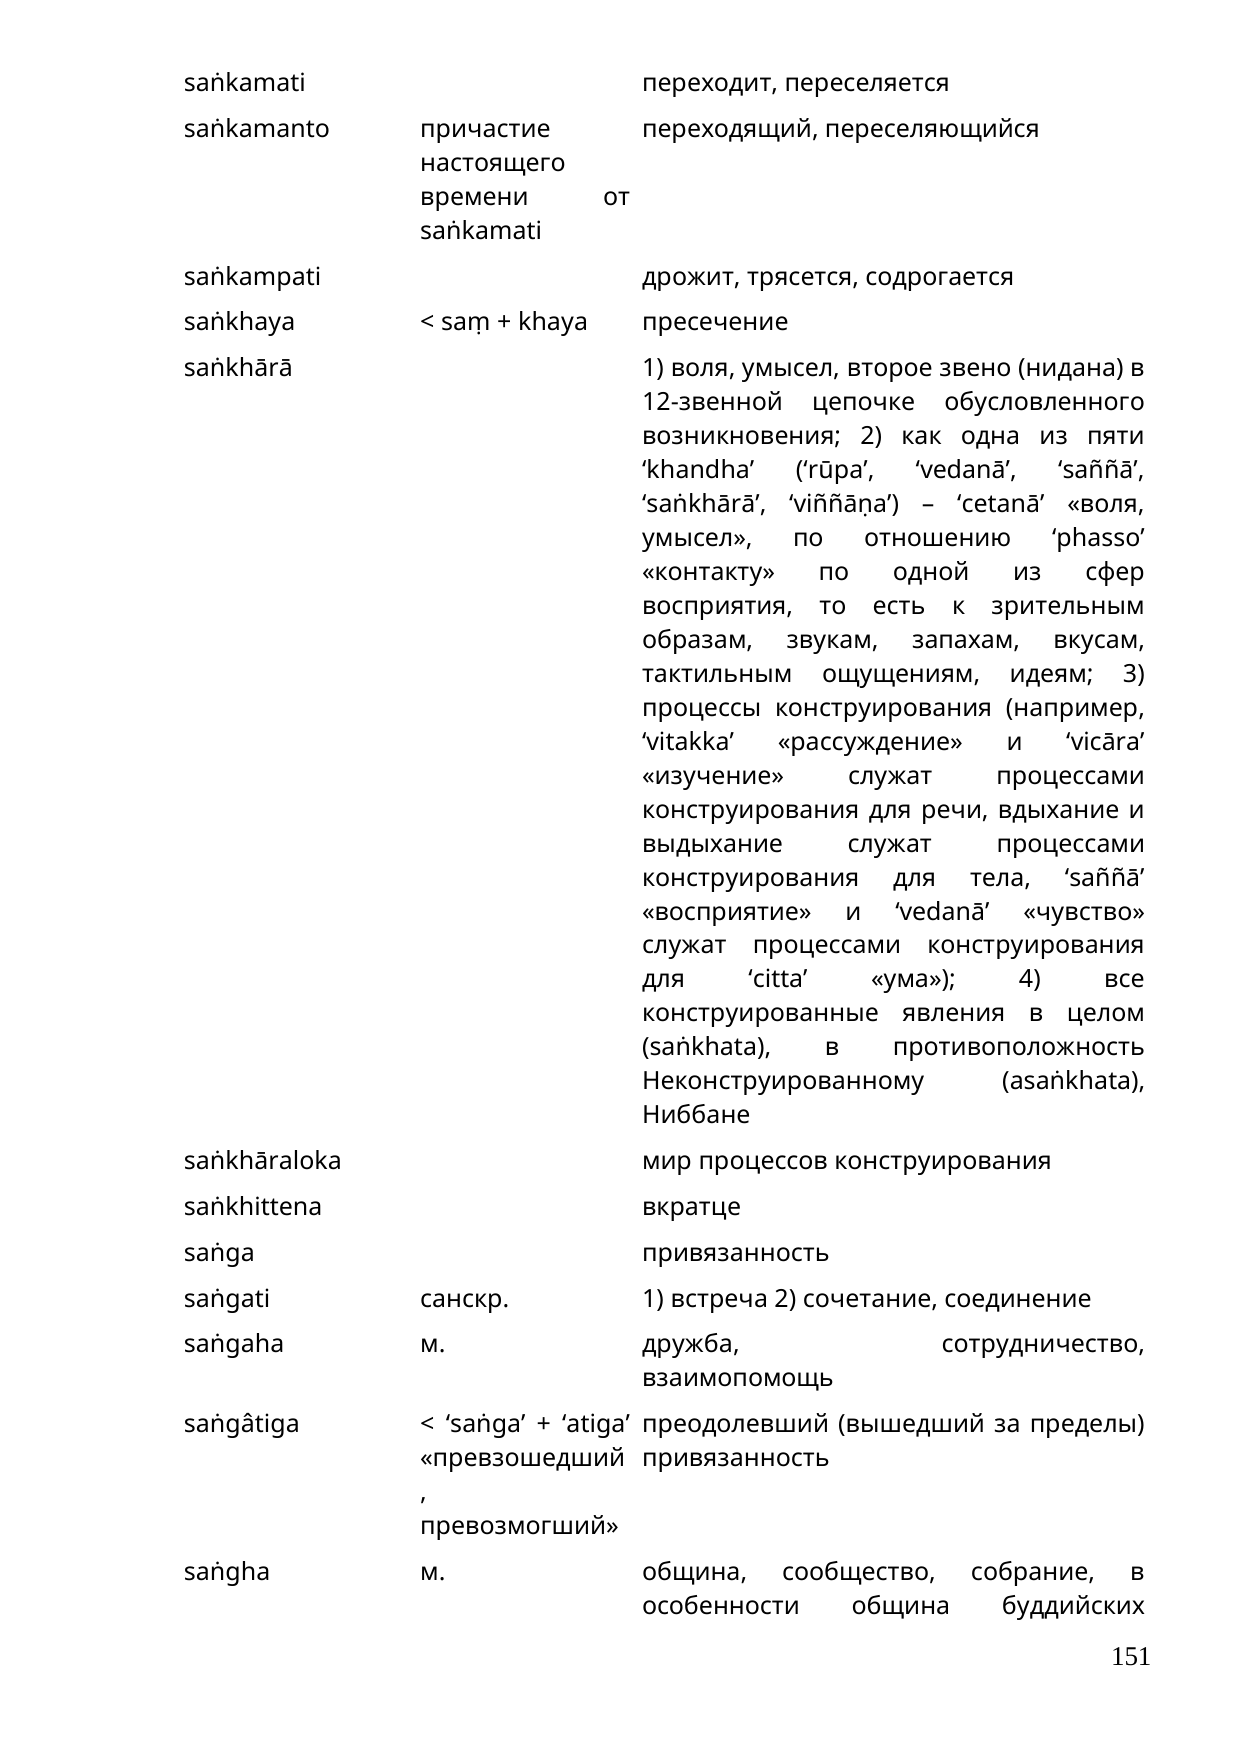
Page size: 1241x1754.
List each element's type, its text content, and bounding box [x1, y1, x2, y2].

table_cell дрожит, трясется, содрогается [636, 253, 1151, 298]
table_cell дружба, сотрудничество, взаимопомощь [636, 1321, 1151, 1400]
table_cell мир процессов конструирования [636, 1137, 1151, 1183]
table_cell < saṃ + khaya [414, 299, 636, 344]
table_cell saṅkampati [178, 253, 414, 298]
table_cell м. [414, 1548, 636, 1628]
table_cell [414, 1229, 636, 1275]
table_cell [414, 1183, 636, 1229]
table_cell м. [414, 1321, 636, 1400]
table_cell 1) встреча 2) сочетание, соединение [636, 1275, 1151, 1321]
table_cell saṅkhārā [178, 344, 414, 1137]
table_cell [414, 1137, 636, 1183]
table_cell община, сообщество, собрание, в особенности община буддийских [636, 1548, 1151, 1628]
table_cell [414, 344, 636, 1137]
table_cell saṅgati [178, 1275, 414, 1321]
table_cell saṅkamanto [178, 105, 414, 253]
table_cell saṅgâtiga [178, 1400, 414, 1548]
table_cell причастие настоящего времени от saṅkamati [414, 105, 636, 253]
table_cell преодолевший (вышедший за пределы) привязанность [636, 1400, 1151, 1548]
table_cell переходящий, переселяющийся [636, 105, 1151, 253]
table_cell saṅkhāraloka [178, 1137, 414, 1183]
table_cell saṅgha [178, 1548, 414, 1628]
table_cell санскр. [414, 1275, 636, 1321]
table_cell 1) воля, умысел, второе звено (нидана) в 12-звенной цепочке обусловленного возникновения; 2) как одна из пяти ‘khandha’ (‘rūpa’, ‘vedanā’, ‘saññā’, ‘saṅkhārā’, ‘viññāṇa’) – ‘cetanā’ «воля, умысел», по отношению ‘phasso’ «контакту» по одной из сфер восприятия, то есть к зрительным образам, звукам, запахам, вкусам, тактильным ощущениям, идеям; 3) процессы конструирования (например, ‘vitakka’ «рассуждение» и ‘vicāra’ «изучение» служат процессами конструирования для речи, вдыхание и выдыхание служат процессами конструирования для тела, ‘saññā’ «восприятие» и ‘vedanā’ «чувство» служат процессами конструирования для ‘citta’ «ума»); 4) все конструированные явления в целом (saṅkhata), в противоположность Неконструированному (asaṅkhata), Ниббане [636, 344, 1151, 1137]
table_cell saṅga [178, 1229, 414, 1275]
table_cell переходит, переселяется [636, 59, 1151, 105]
table_cell пресечение [636, 299, 1151, 344]
table_cell вкратце [636, 1183, 1151, 1229]
table_cell < ‘saṅga’ + ‘atiga’ «превзошедший, превозмогший» [414, 1400, 636, 1548]
table_cell saṅkhaya [178, 299, 414, 344]
table_cell [414, 253, 636, 298]
table_cell saṅkamati [178, 59, 414, 105]
table_cell [414, 59, 636, 105]
table_cell привязанность [636, 1229, 1151, 1275]
table_cell saṅgaha [178, 1321, 414, 1400]
table_cell saṅkhittena [178, 1183, 414, 1229]
